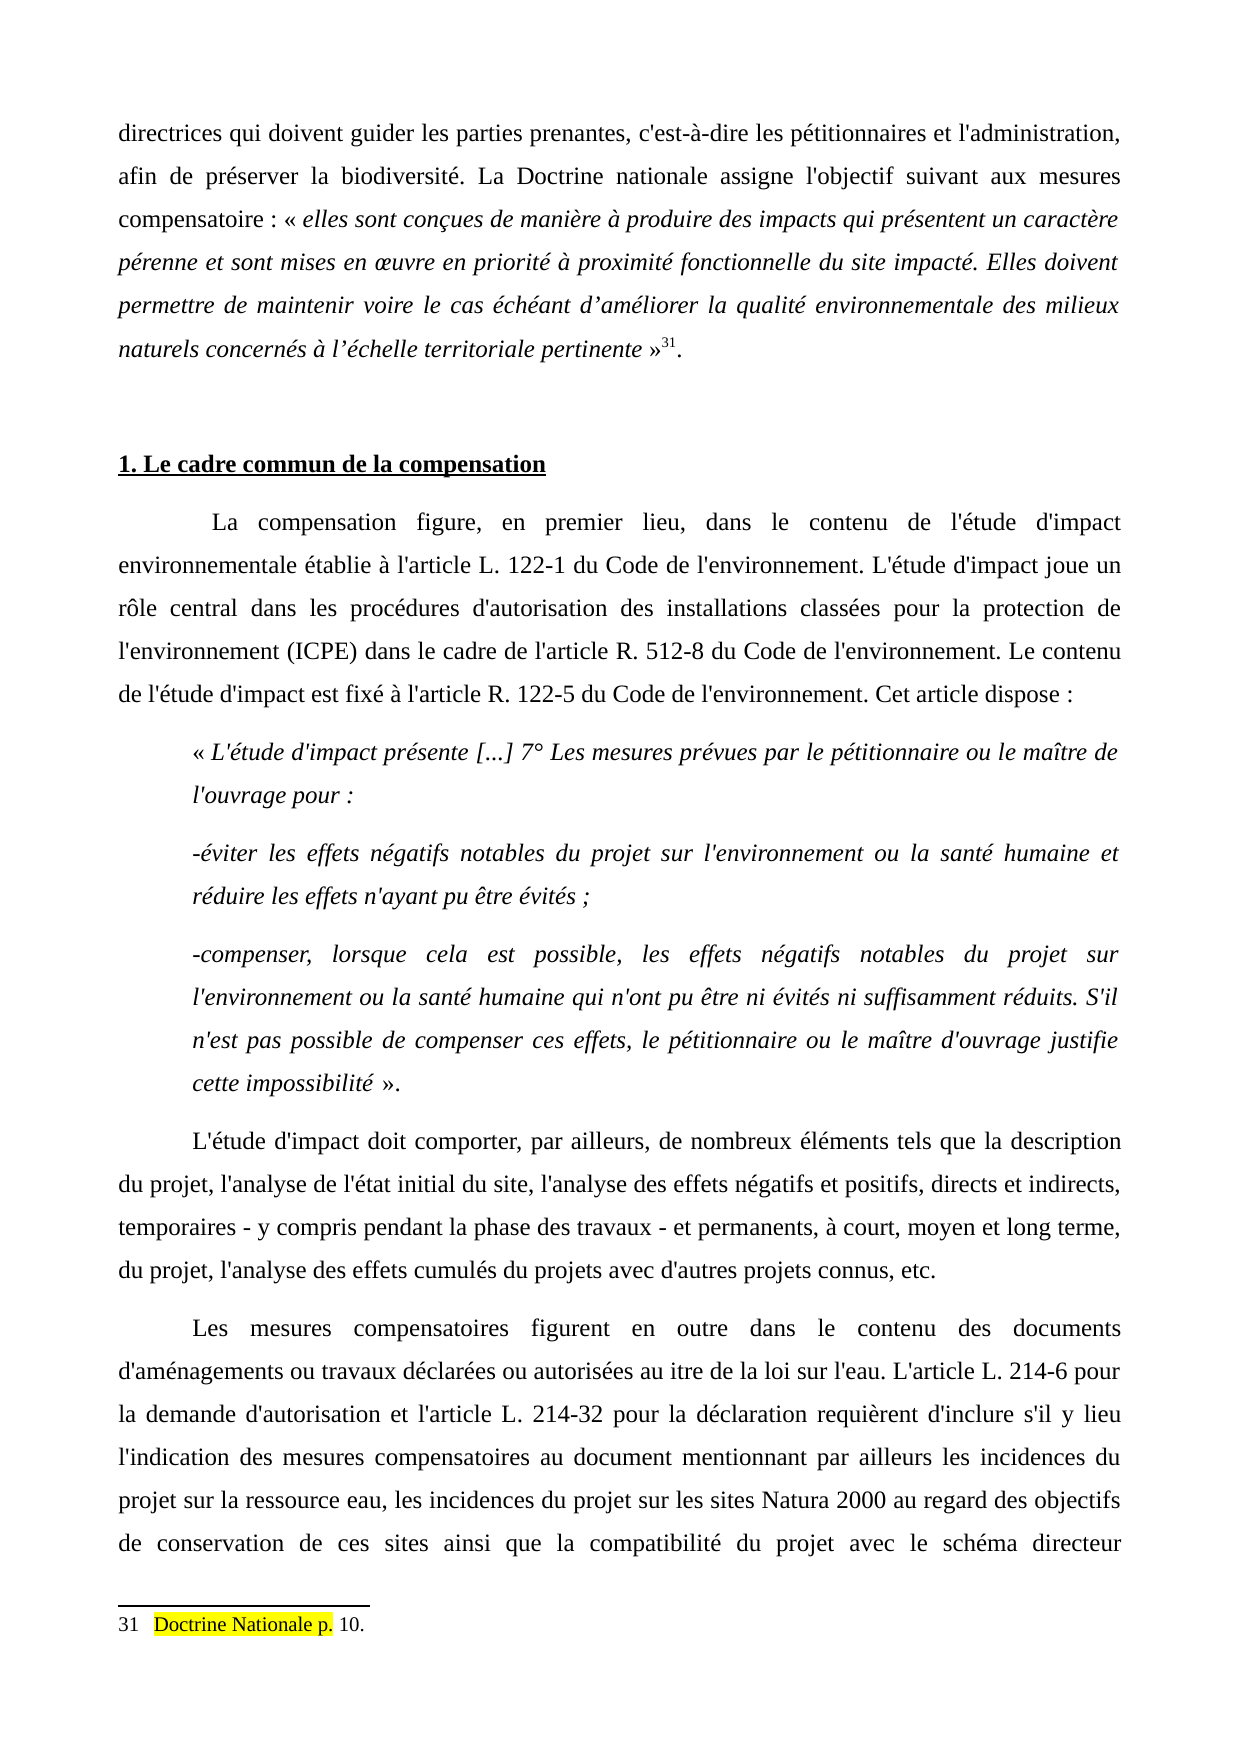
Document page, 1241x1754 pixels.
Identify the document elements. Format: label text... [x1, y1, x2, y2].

text « L'étude d'impact présente [...] 7° Les mesures prévues par le pétitionnaire ou le maître de l'ouvrage pour : [192, 737, 1122, 809]
text 1. Le cadre commun de la compensation [118, 449, 1122, 478]
text L'étude d'impact doit comporter, par ailleurs, de nombreux éléments tels que la description du projet, l'analyse de l'état initial du site, l'analyse des effets négatifs et positifs, directs et indirects, temporaires - y compris pendant la phase des travaux - et permanents, à court, moyen et long terme, du projet, l'analyse des effets cumulés du projets avec d'autres projets connus, etc. [118, 1126, 1122, 1284]
text directrices qui doivent guider les parties prenantes, c'est-à-dire les pétitionnaires et l'administration, afin de préserver la biodiversité. La Doctrine nationale assigne l'objectif suivant aux mesures compensatoire : « elles sont conçues de manière à produire des impacts qui présentent un caractère pérenne et sont mises en œuvre en priorité à proximité fonctionnelle du site impacté. Elles doivent permettre de maintenir voire le cas échéant d’améliorer la qualité environnementale des milieux naturels concernés à l’échelle territoriale pertinente ». [118, 118, 1122, 362]
text La compensation figure, en premier lieu, dans le contenu de l'étude d'impact environnementale établie à l'article L. 122-1 du Code de l'environnement. L'étude d'impact joue un rôle central dans les procédures d'autorisation des installations classées pour la protection de l'environnement (ICPE) dans le cadre de l'article R. 512-8 du Code de l'environnement. Le contenu de l'étude d'impact est fixé à l'article R. 122-5 du Code de l'environnement. Cet article dispose : [118, 507, 1122, 708]
text Doctrine Nationale p. 10. [118, 1612, 1122, 1636]
text Les mesures compensatoires figurent en outre dans le contenu des documents d'aménagements ou travaux déclarées ou autorisées au itre de la loi sur l'eau. L'article L. 214-6 pour la demande d'autorisation et l'article L. 214-32 pour la déclaration requièrent d'inclure s'il y lieu l'indication des mesures compensatoires au document mentionnant par ailleurs les incidences du projet sur la ressource eau, les incidences du projet sur les sites Natura 2000 au regard des objectifs de conservation de ces sites ainsi que la compatibilité du projet avec le schéma directeur [118, 1313, 1122, 1557]
text -éviter les effets négatifs notables du projet sur l'environnement ou la santé humaine et réduire les effets n'ayant pu être évités ; [192, 838, 1122, 910]
text -compenser, lorsque cela est possible, les effets négatifs notables du projet sur l'environnement ou la santé humaine qui n'ont pu être ni évités ni suffisamment réduits. S'il n'est pas possible de compenser ces effets, le pétitionnaire ou le maître d'ouvrage justifie cette impossibilité ». [192, 939, 1122, 1097]
